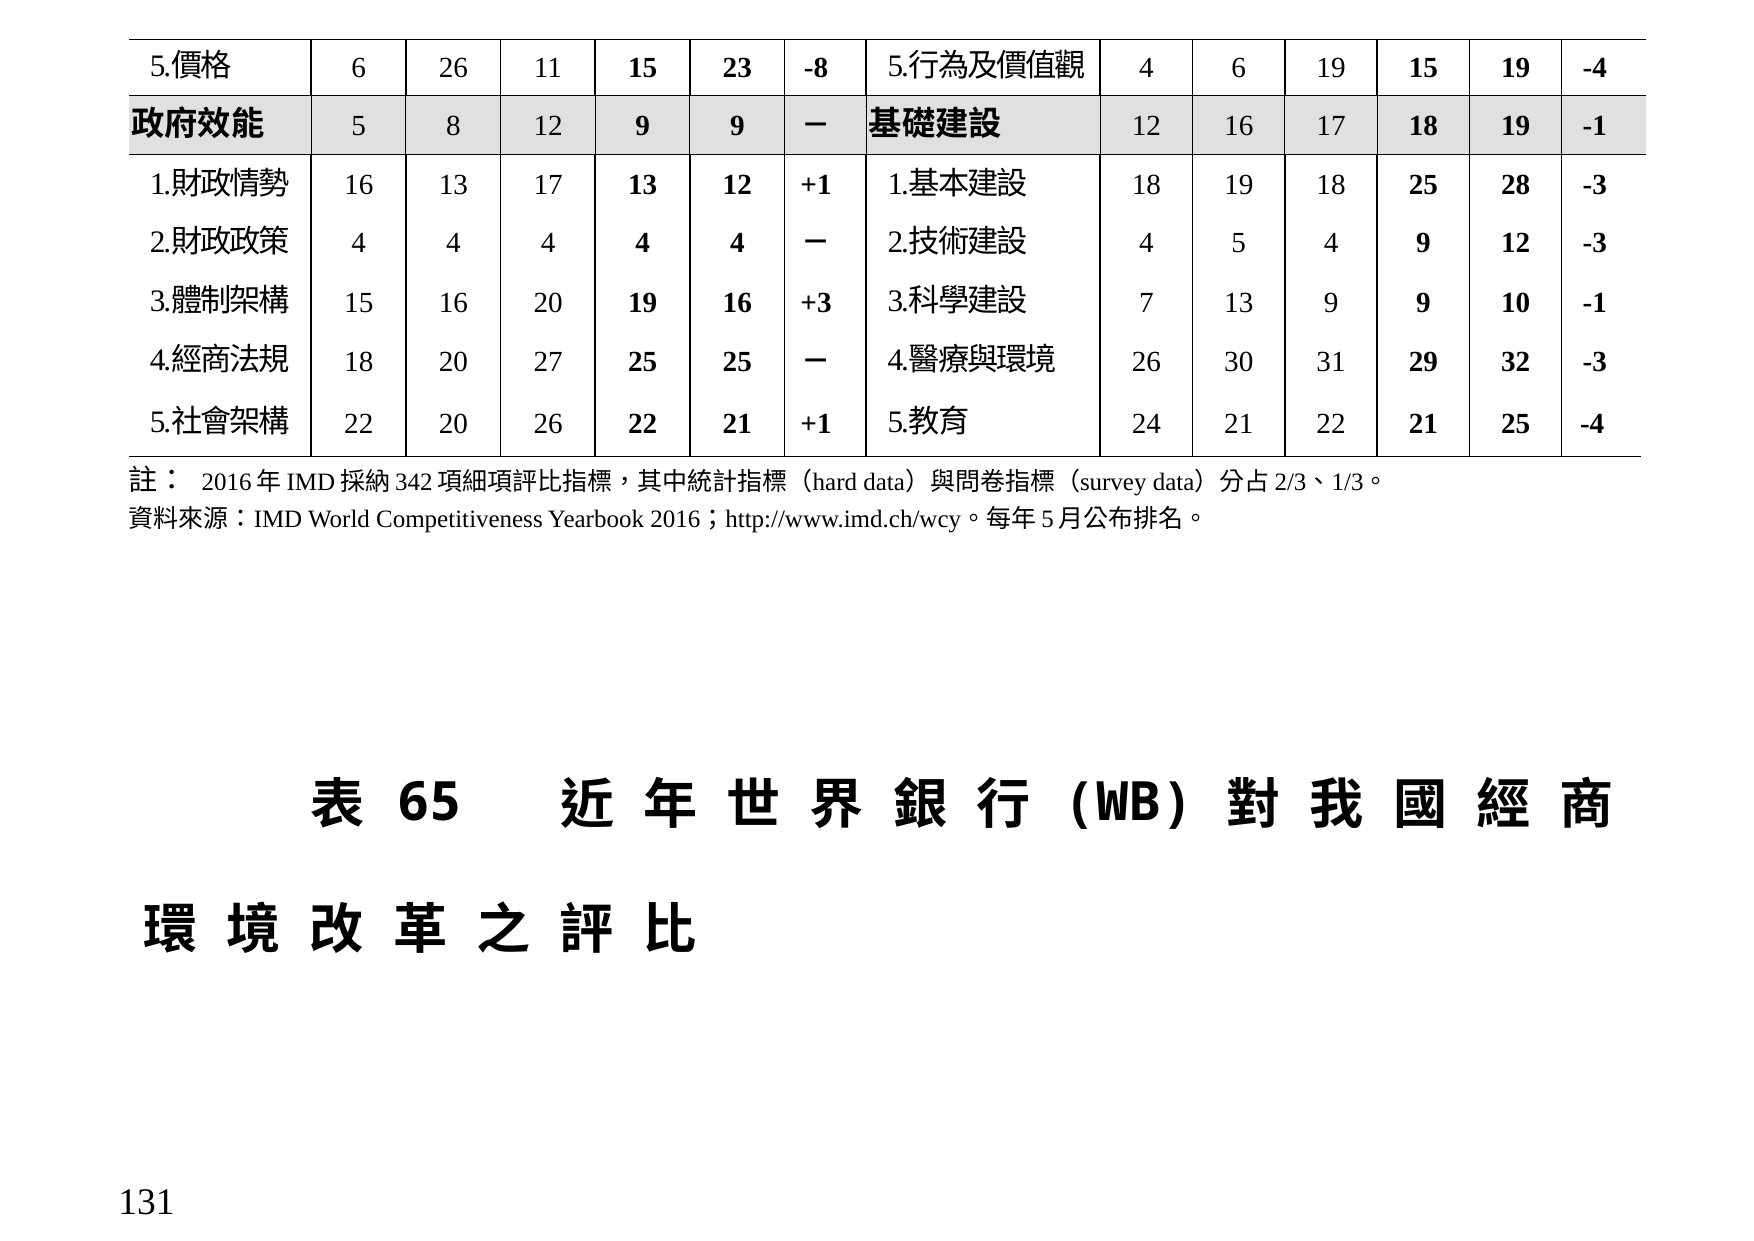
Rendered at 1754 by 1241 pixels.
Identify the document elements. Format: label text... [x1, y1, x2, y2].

table_cell 1.財政情勢 [129, 155, 310, 213]
table_cell 5.社會架構 [129, 391, 310, 456]
text 資料來源：IMD World Competitiveness Yearbook 2016；http://www.imd.ch/wcy。每年5月公布排名。 [128, 499, 1628, 535]
table_cell 9 [1378, 214, 1469, 272]
table_cell -4 [1562, 391, 1641, 456]
table_cell 4 [691, 214, 784, 272]
table_cell 4 [312, 214, 405, 272]
table_cell 20 [501, 273, 594, 332]
table_cell 13 [407, 155, 500, 213]
table_cell 26 [1101, 332, 1192, 391]
table_cell -1 [1562, 96, 1646, 154]
table_cell 5.行為及價值觀 [867, 40, 1099, 95]
table_cell 4 [501, 214, 594, 272]
table_cell 13 [596, 155, 689, 213]
table_cell 1.基本建設 [867, 155, 1099, 213]
table_cell 29 [1378, 332, 1469, 391]
table_cell 9 [596, 96, 689, 154]
table_cell 2.財政政策 [129, 214, 310, 272]
table_cell +1 [785, 391, 865, 456]
table_cell 5 [312, 96, 405, 154]
table_cell 17 [1285, 96, 1377, 154]
table_cell 31 [1286, 332, 1376, 391]
table_cell 2.技術建設 [867, 214, 1099, 272]
table_cell 16 [312, 155, 405, 213]
subtitle 表65 近年世界銀行(WB)對我國經商環境改革之評比 [128, 727, 1628, 977]
table_cell － [785, 332, 865, 391]
table_cell 19 [1193, 155, 1284, 213]
table_cell 5.價格 [129, 40, 310, 95]
table_cell 15 [596, 40, 689, 95]
table_cell 4 [1286, 214, 1376, 272]
table_cell 24 [1101, 391, 1192, 456]
table_cell 4.經商法規 [129, 332, 310, 391]
table_cell 8 [406, 96, 500, 154]
table_cell 22 [596, 391, 689, 456]
table_cell 12 [1470, 214, 1561, 272]
table_cell 21 [691, 391, 784, 456]
table_cell 4 [596, 214, 689, 272]
table_cell 25 [596, 332, 689, 391]
table_cell 10 [1470, 273, 1561, 332]
table_cell 25 [1378, 155, 1469, 213]
table_cell 18 [312, 332, 405, 391]
table_cell +1 [785, 155, 865, 213]
table_cell 22 [1286, 391, 1376, 456]
table_cell 26 [501, 391, 594, 456]
table_cell -1 [1562, 273, 1646, 332]
table_cell 19 [1470, 40, 1561, 95]
table_cell 3.科學建設 [867, 273, 1099, 332]
table_cell 18 [1286, 155, 1376, 213]
text 註： 2016年IMD採納342項細項評比指標，其中統計指標（hard data）與問卷指標（survey data）分占2/3、1/3。 [128, 457, 1628, 499]
table_cell -3 [1562, 155, 1646, 213]
table_cell 9 [1286, 273, 1376, 332]
table_cell -3 [1562, 332, 1646, 391]
table_cell 17 [501, 155, 594, 213]
table_cell 13 [1193, 273, 1284, 332]
table_cell 7 [1101, 273, 1192, 332]
table_cell 5.教育 [867, 391, 1099, 456]
table_cell 12 [1101, 96, 1192, 154]
table_cell 16 [407, 273, 500, 332]
table_cell 政府效能 [129, 96, 311, 154]
table_cell 28 [1470, 155, 1561, 213]
table_cell 12 [691, 155, 784, 213]
table_cell 32 [1470, 332, 1561, 391]
table_cell 22 [312, 391, 405, 456]
table_cell 25 [691, 332, 784, 391]
table_cell 4 [1101, 40, 1192, 95]
table_cell +3 [785, 273, 865, 332]
table_cell 20 [407, 391, 500, 456]
table_cell [1641, 391, 1646, 456]
table_cell 12 [501, 96, 595, 154]
table_cell 23 [691, 40, 784, 95]
table_cell -8 [785, 40, 865, 95]
table_cell 16 [691, 273, 784, 332]
table_cell 21 [1378, 391, 1469, 456]
table_cell 6 [1193, 40, 1284, 95]
table_cell 15 [312, 273, 405, 332]
table_cell 4 [407, 214, 500, 272]
table_cell 5 [1193, 214, 1284, 272]
table_cell 4 [1101, 214, 1192, 272]
table_cell 19 [1286, 40, 1376, 95]
table_cell 26 [407, 40, 500, 95]
table_cell 21 [1193, 391, 1284, 456]
table_cell － [785, 96, 866, 154]
table_cell 3.體制架構 [129, 273, 310, 332]
table_cell 11 [501, 40, 594, 95]
table_cell 9 [690, 96, 784, 154]
table_cell 18 [1101, 155, 1192, 213]
table_cell 基礎建設 [867, 96, 1100, 154]
table_cell 18 [1378, 96, 1469, 154]
table_cell － [785, 214, 865, 272]
table_cell -3 [1562, 214, 1646, 272]
table_cell 16 [1193, 96, 1284, 154]
table_cell 19 [596, 273, 689, 332]
table_cell 15 [1378, 40, 1469, 95]
table_cell 27 [501, 332, 594, 391]
table_cell 25 [1470, 391, 1561, 456]
table_cell 9 [1378, 273, 1469, 332]
table_cell -4 [1562, 40, 1646, 95]
table_cell 20 [407, 332, 500, 391]
table_cell 4.醫療與環境 [867, 332, 1099, 391]
table_cell 19 [1470, 96, 1561, 154]
table_cell 6 [312, 40, 405, 95]
table_cell 30 [1193, 332, 1284, 391]
